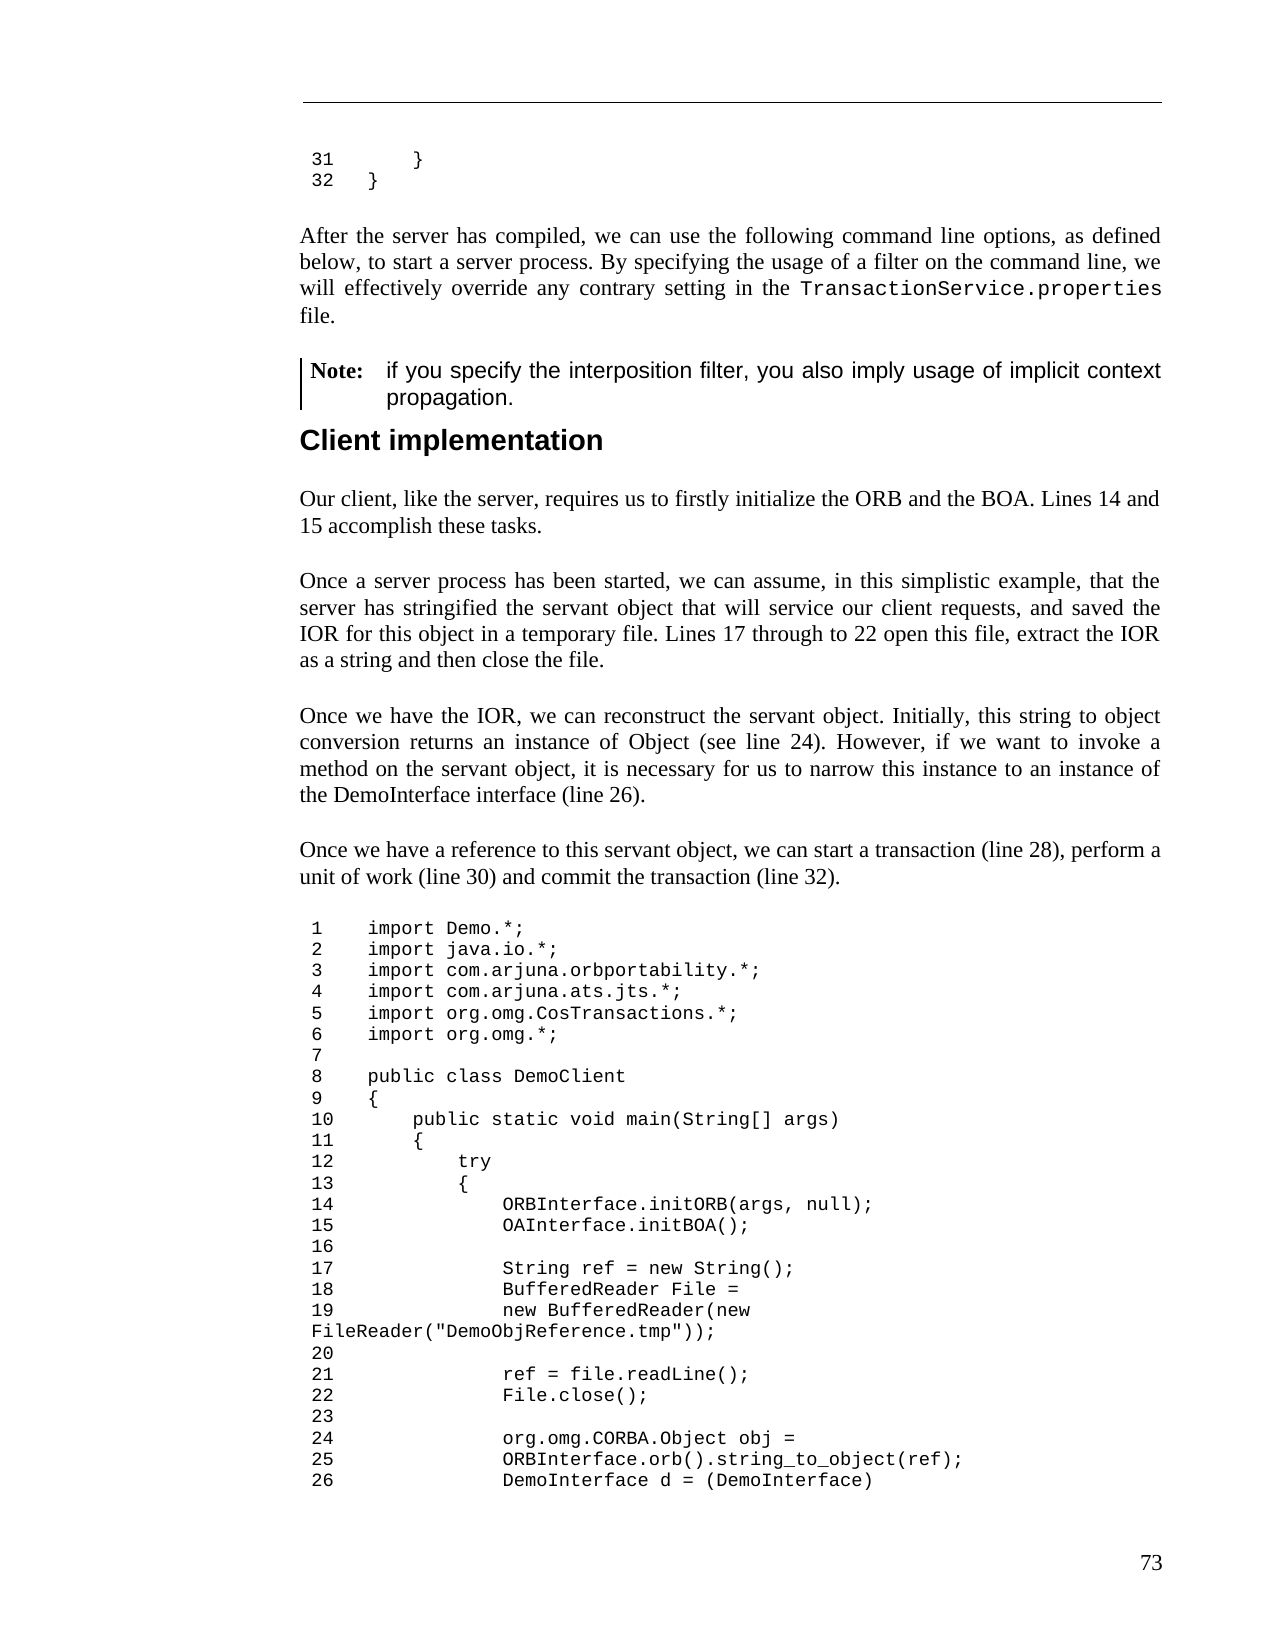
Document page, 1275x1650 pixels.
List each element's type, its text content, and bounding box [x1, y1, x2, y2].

text Our client, like the server, requires us to firstly initialize the ORB and the BOA. Lines 14 and 15 accomplish these tasks. [299, 486, 1162, 538]
text 1 import Demo.*; 2 import java.io.*; 3 import com.arjuna.orbportability.*; 4 import com.arjuna.ats.jts.*; 5 import org.omg.CosTransactions.*; 6 import org.omg.*; 7 8 public class DemoClient 9 { 10 public static void main(String[] args) 11 { 12 try 13 { 14 ORBInterface.initORB(args, null); 15 OAInterface.initBOA(); 16 17 String ref = new String(); 18 BufferedReader File = 19 new BufferedReader(new FileReader("DemoObjReference.tmp")); 20 21 ref = file.readLine(); 22 File.close(); 23 24 org.omg.CORBA.Object obj = 25 ORBInterface.orb().string_to_object(ref); 26 DemoInterface d = (DemoInterface) [311, 918, 1162, 1492]
list if you specify the interposition filter, you also imply usage of implicit context propagation. [300, 357, 1162, 410]
text After the server has compiled, we can use the following command line options, as defined below, to start a server process. By specifying the usage of a filter on the command line, we will effectively override any contrary setting in the TransactionService.properties file. [299, 222, 1162, 328]
text Once we have a reference to this servant object, we can start a transaction (line 28), perform a unit of work (line 30) and commit the transaction (line 32). [299, 837, 1162, 889]
text Once a server process has been started, we can assume, in this simplistic example, that the server has stringified the servant object that will service our client requests, and saved the IOR for this object in a temporary file. Lines 17 through to 22 open this file, extract the IOR as a string and then close the file. [299, 567, 1162, 673]
text Once we have the IOR, we can reconstruct the servant object. Initially, this string to object conversion returns an instance of Object (see line 24). However, if we want to invoke a method on the servant object, it is necessary for us to narrow this instance to an instance of the DemoInterface interface (line 26). [299, 702, 1162, 807]
text 31 } 32 } [311, 150, 1162, 192]
subtitle Client implementation [187, 423, 1162, 456]
